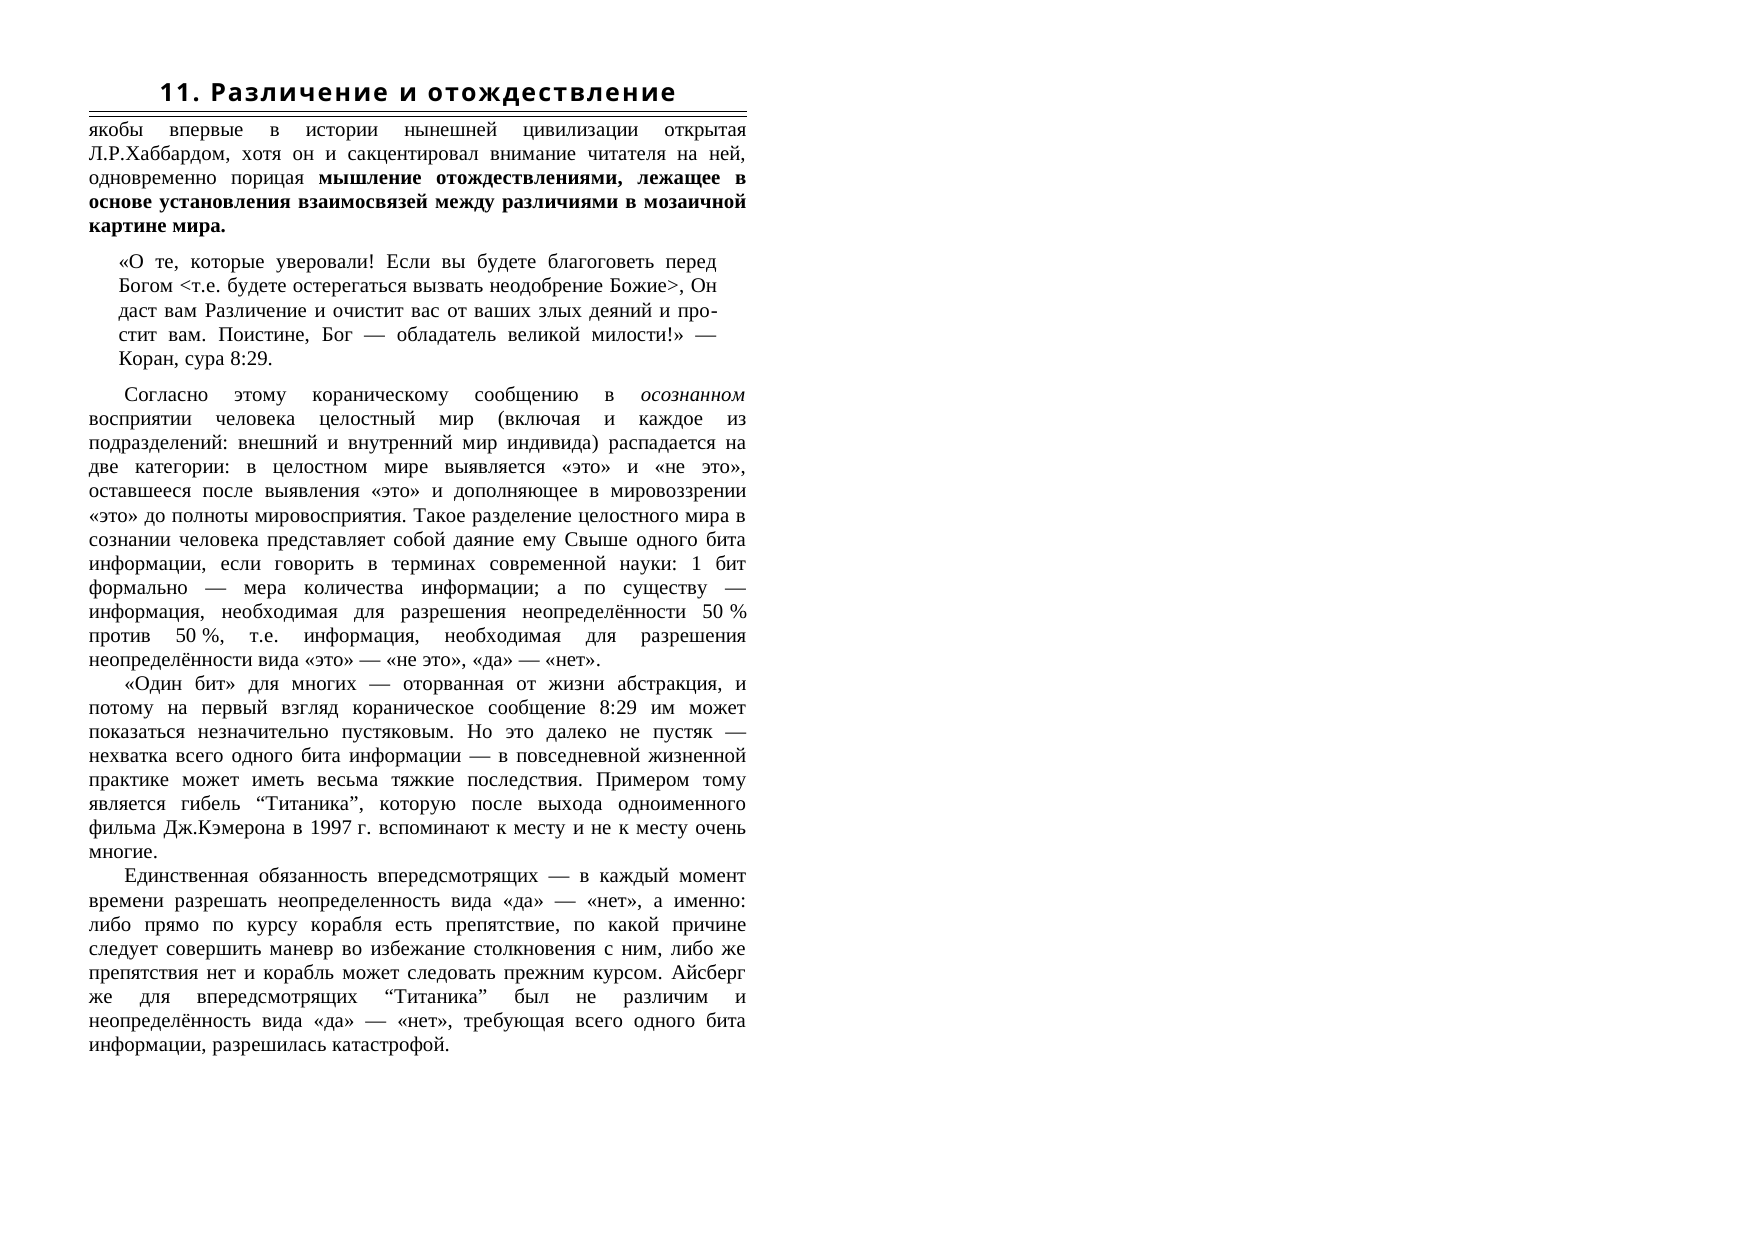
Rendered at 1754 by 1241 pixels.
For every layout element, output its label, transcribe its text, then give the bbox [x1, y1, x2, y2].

text Согласно этому кораническому сообщению в осознанном восприятии человека целостный мир (включая и каждое из подразделений: внешний и внутренний мир индивида) распадается на две категории: в целостном мире выявляется «это» и «не это», оставшееся после выявления «это» и дополняющее в мировоззрении «это» до полноты мировосприятия. Такое разделение целостного мира в сознании человека представляет собой даяние ему Свыше одного бита информации, если говорить в терминах современной науки: 1 бит формально — мера количества информации; а по существу — информация, необходимая для разрешения неопределённости 50 % против 50 %, т.е. информация, необходимая для разрешения неопределённости вида «это» — «не это», «да» — «нет». [89, 382, 747, 671]
text Единственная обязанность впередсмотрящих — в каждый момент времени разрешать неопределенность вида «да» — «нет», а именно: либо прямо по курсу корабля есть препятствие, по какой причине следует совершить маневр во избежание столкновения с ним, либо же препятствия нет и корабль может следовать прежним курсом. Айсберг же для впередсмотрящих “Титаника” был не различим и неопределённость вида «да» — «нет», требующая всего одного бита информации, разрешилась катастрофой. [89, 863, 747, 1056]
text якобы впервые в истории нынешней цивилизации открытая Л.Р.Хаббардом, хотя он и сакцентировал внимание читателя на ней, одновременно порицая мышление отождествлениями, лежащее в основе установления взаимосвязей между различиями в мозаичной картине мира. [89, 117, 747, 237]
text «Один бит» для многих — оторванная от жизни абстракция, и потому на первый взгляд кораническое сообщение 8:29 им может показаться незначительно пустяковым. Но это далеко не пустяк — нехватка всего одного бита информации — в повседневной жизненной практике может иметь весьма тяжкие последствия. Примером тому является гибель “Титаника”, которую после выхода одноименного фильма Дж.Кэ­ме­рона в 1997 г. вспоминают к месту и не к месту очень многие. [89, 671, 747, 863]
text «О те, которые уверовали! Если вы будете благоговеть перед Богом <т.е. будете остерегаться вызвать неодобрение Божие>, Он даст вам Различение и очистит вас от ваших злых деяний и про­стит вам. Поистине, Бог — обладатель великой милости!» — Коран, сура 8:29. [118, 249, 717, 369]
